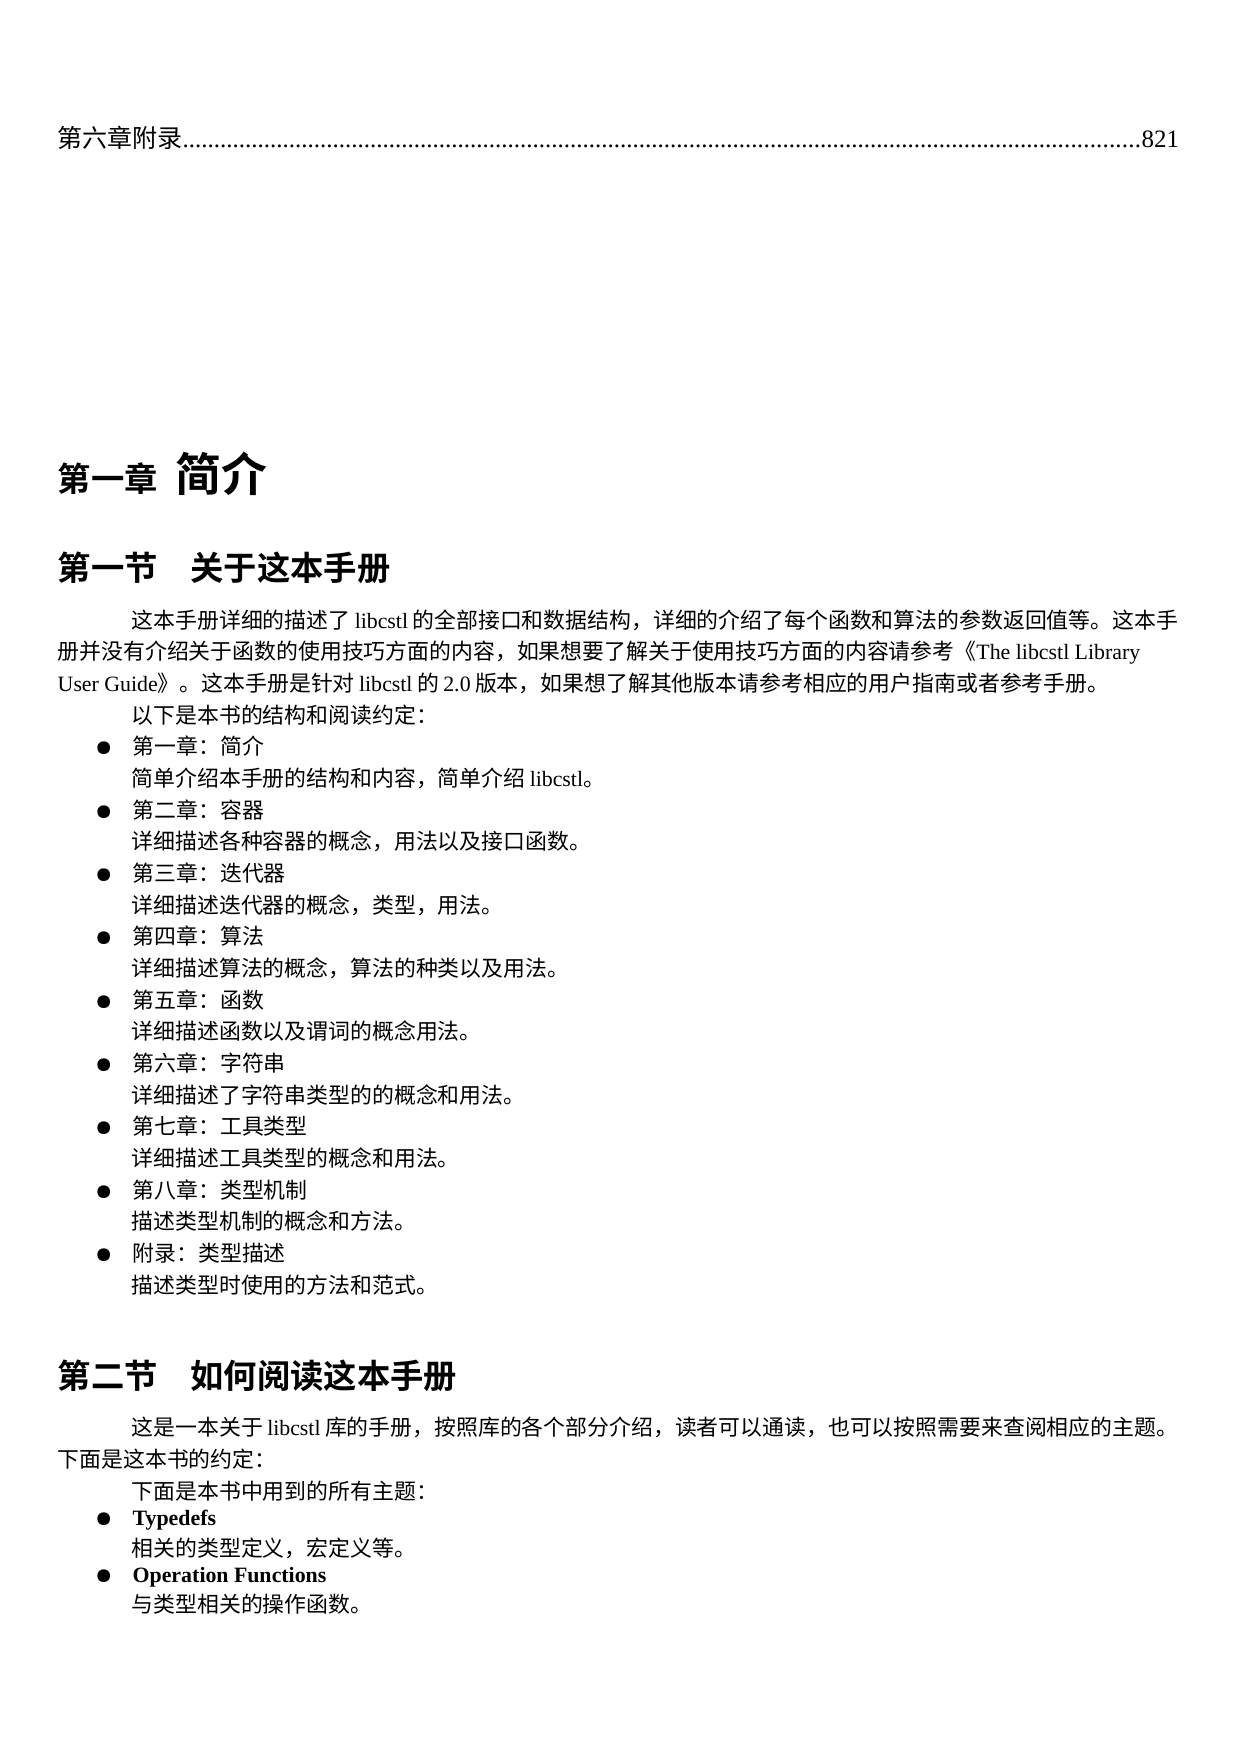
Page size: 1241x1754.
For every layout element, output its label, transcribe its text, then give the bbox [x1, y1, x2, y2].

text 详细描述工具类型的概念和用法。 [57, 1141, 1179, 1173]
text 简单介绍本手册的结构和内容，简单介绍libcstl。 [57, 761, 1179, 793]
text 第六章附录 821 [57, 118, 1179, 154]
text 相关的类型定义，宏定义等。 [57, 1531, 1179, 1562]
text 描述类型时使用的方法和范式。 [57, 1268, 1179, 1299]
list 第八章：类型机制 [95, 1173, 1179, 1204]
list 第五章：函数 [95, 983, 1179, 1014]
text 详细描述函数以及谓词的概念用法。 [57, 1014, 1179, 1046]
text 详细描述迭代器的概念，类型，用法。 [57, 888, 1179, 919]
list 附录：类型描述 [95, 1236, 1179, 1268]
text 详细描述了字符串类型的的概念和用法。 [57, 1078, 1179, 1109]
text 下面是本书中用到的所有主题： [57, 1474, 1179, 1505]
subtitle 关于这本手册 [57, 542, 1179, 590]
subtitle 简介 [57, 438, 1179, 504]
text 这是一本关于libcstl库的手册，按照库的各个部分介绍，读者可以通读，也可以按照需要来查阅相应的主题。下面是这本书的约定： [57, 1410, 1179, 1474]
list 第七章：工具类型 [95, 1109, 1179, 1141]
list 第三章：迭代器 [95, 856, 1179, 888]
text 与类型相关的操作函数。 [57, 1587, 1179, 1619]
list Operation Functions [95, 1562, 1179, 1587]
text 描述类型机制的概念和方法。 [57, 1204, 1179, 1236]
list 第六章：字符串 [95, 1046, 1179, 1078]
subtitle 如何阅读这本手册 [57, 1349, 1179, 1398]
list 第一章：简介 [95, 729, 1179, 761]
text 详细描述各种容器的概念，用法以及接口函数。 [57, 824, 1179, 856]
text 这本手册详细的描述了libcstl的全部接口和数据结构，详细的介绍了每个函数和算法的参数返回值等。这本手册并没有介绍关于函数的使用技巧方面的内容，如果想要了解关于使用技巧方面的内容请参考《The libcstl Library User Guide》。这本手册是针对libcstl的2.0版本，如果想了解其他版本请参考相应的用户指南或者参考手册。 [57, 603, 1179, 698]
list 第四章：算法 [95, 919, 1179, 951]
text 详细描述算法的概念，算法的种类以及用法。 [57, 951, 1179, 983]
list 第二章：容器 [95, 793, 1179, 824]
text 以下是本书的结构和阅读约定： [57, 698, 1179, 729]
list Typedefs [95, 1505, 1179, 1531]
